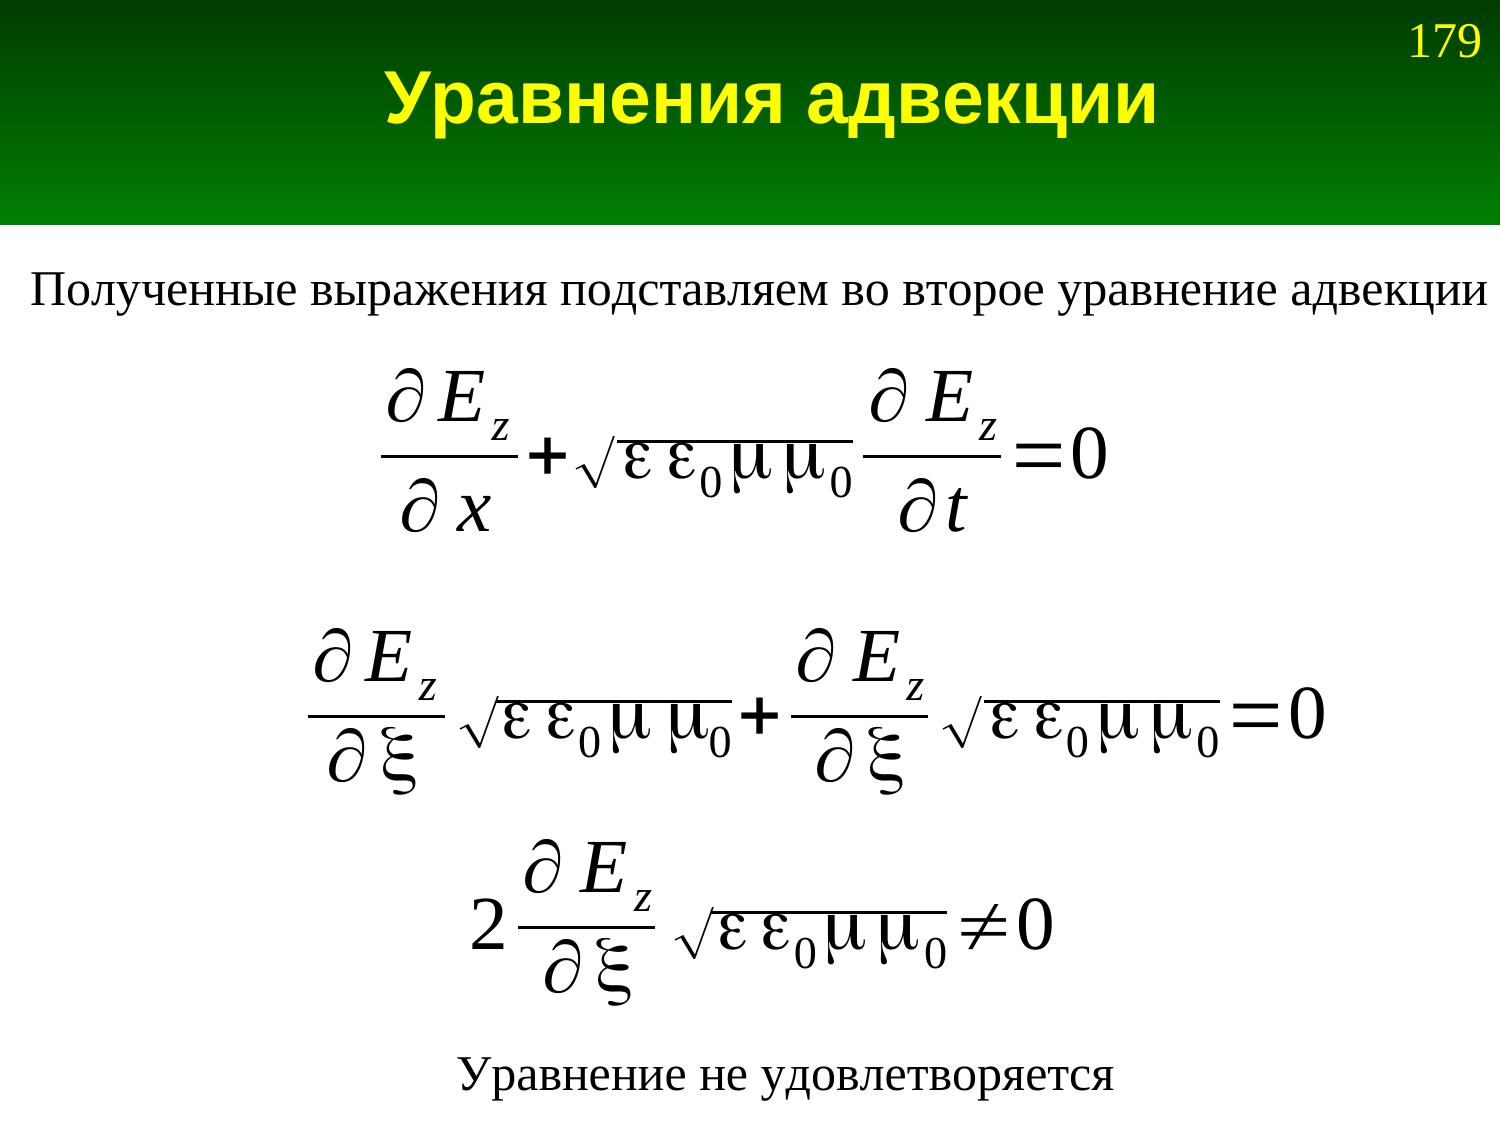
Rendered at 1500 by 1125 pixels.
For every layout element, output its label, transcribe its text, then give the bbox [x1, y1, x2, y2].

chart [356, 354, 1132, 549]
text_box Полученные выражения подставляем во второе уравнение адвекции [15, 248, 1500, 323]
chart [450, 825, 1075, 1010]
title Уравнения адвекции [123, 0, 1399, 192]
chart [283, 614, 1347, 799]
text_box Уравнение не удовлетворяется [441, 1033, 1130, 1109]
